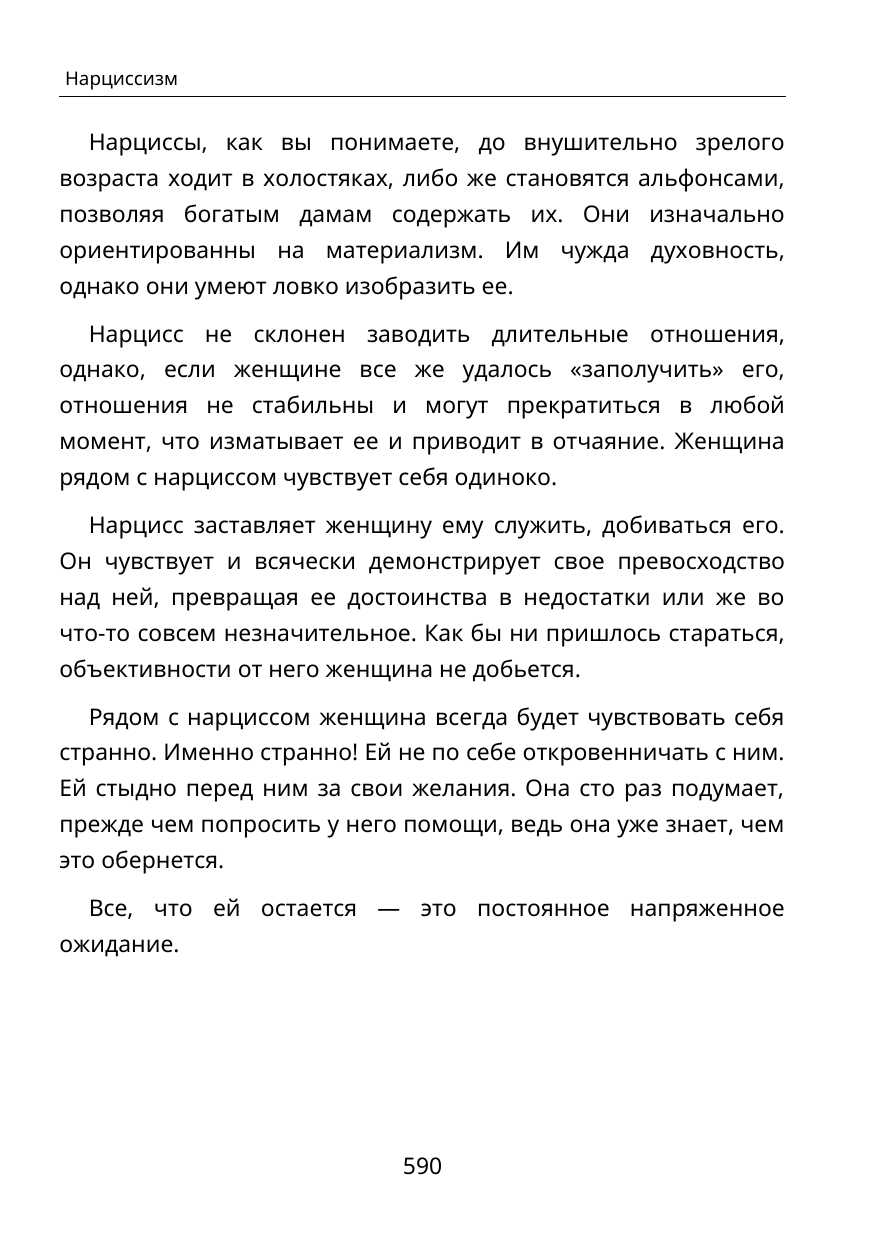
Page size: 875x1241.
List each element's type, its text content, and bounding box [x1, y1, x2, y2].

text Рядом с нарциссом женщина всегда будет чувствовать себя странно. Именно странно! Ей не по себе откровенничать с ним. Ей стыдно перед ним за свои желания. Она сто раз подумает, прежде чем попросить у него помощи, ведь она уже знает, чем это обернется. [59, 700, 786, 875]
text Нарциссы, как вы понимаете, до внушительно зрелого возраста ходит в холостяках, либо же становятся альфонсами, позволяя богатым дамам содержать их. Они изначально ориентированны на материализм. Им чужда духовность, однако они умеют ловко изобразить ее. [59, 126, 786, 301]
text Нарцисс не склонен заводить длительные отношения, однако, если женщине все же удалось «заполучить» его, отношения не стабильны и могут прекратиться в любой момент, что изматывает ее и приводит в отчаяние. Женщина рядом с нарциссом чувствует себя одиноко. [59, 317, 786, 492]
text Нарцисс заставляет женщину ему служить, добиваться его. Он чувствует и всячески демонстрирует свое превосходство над ней, превращая ее достоинства в недостатки или же во что-то совсем незначительное. Как бы ни пришлось стараться, объективности от него женщина не добьется. [59, 509, 786, 684]
text Все, что ей остается — это постоянное напряженное ожидание. [59, 892, 786, 959]
